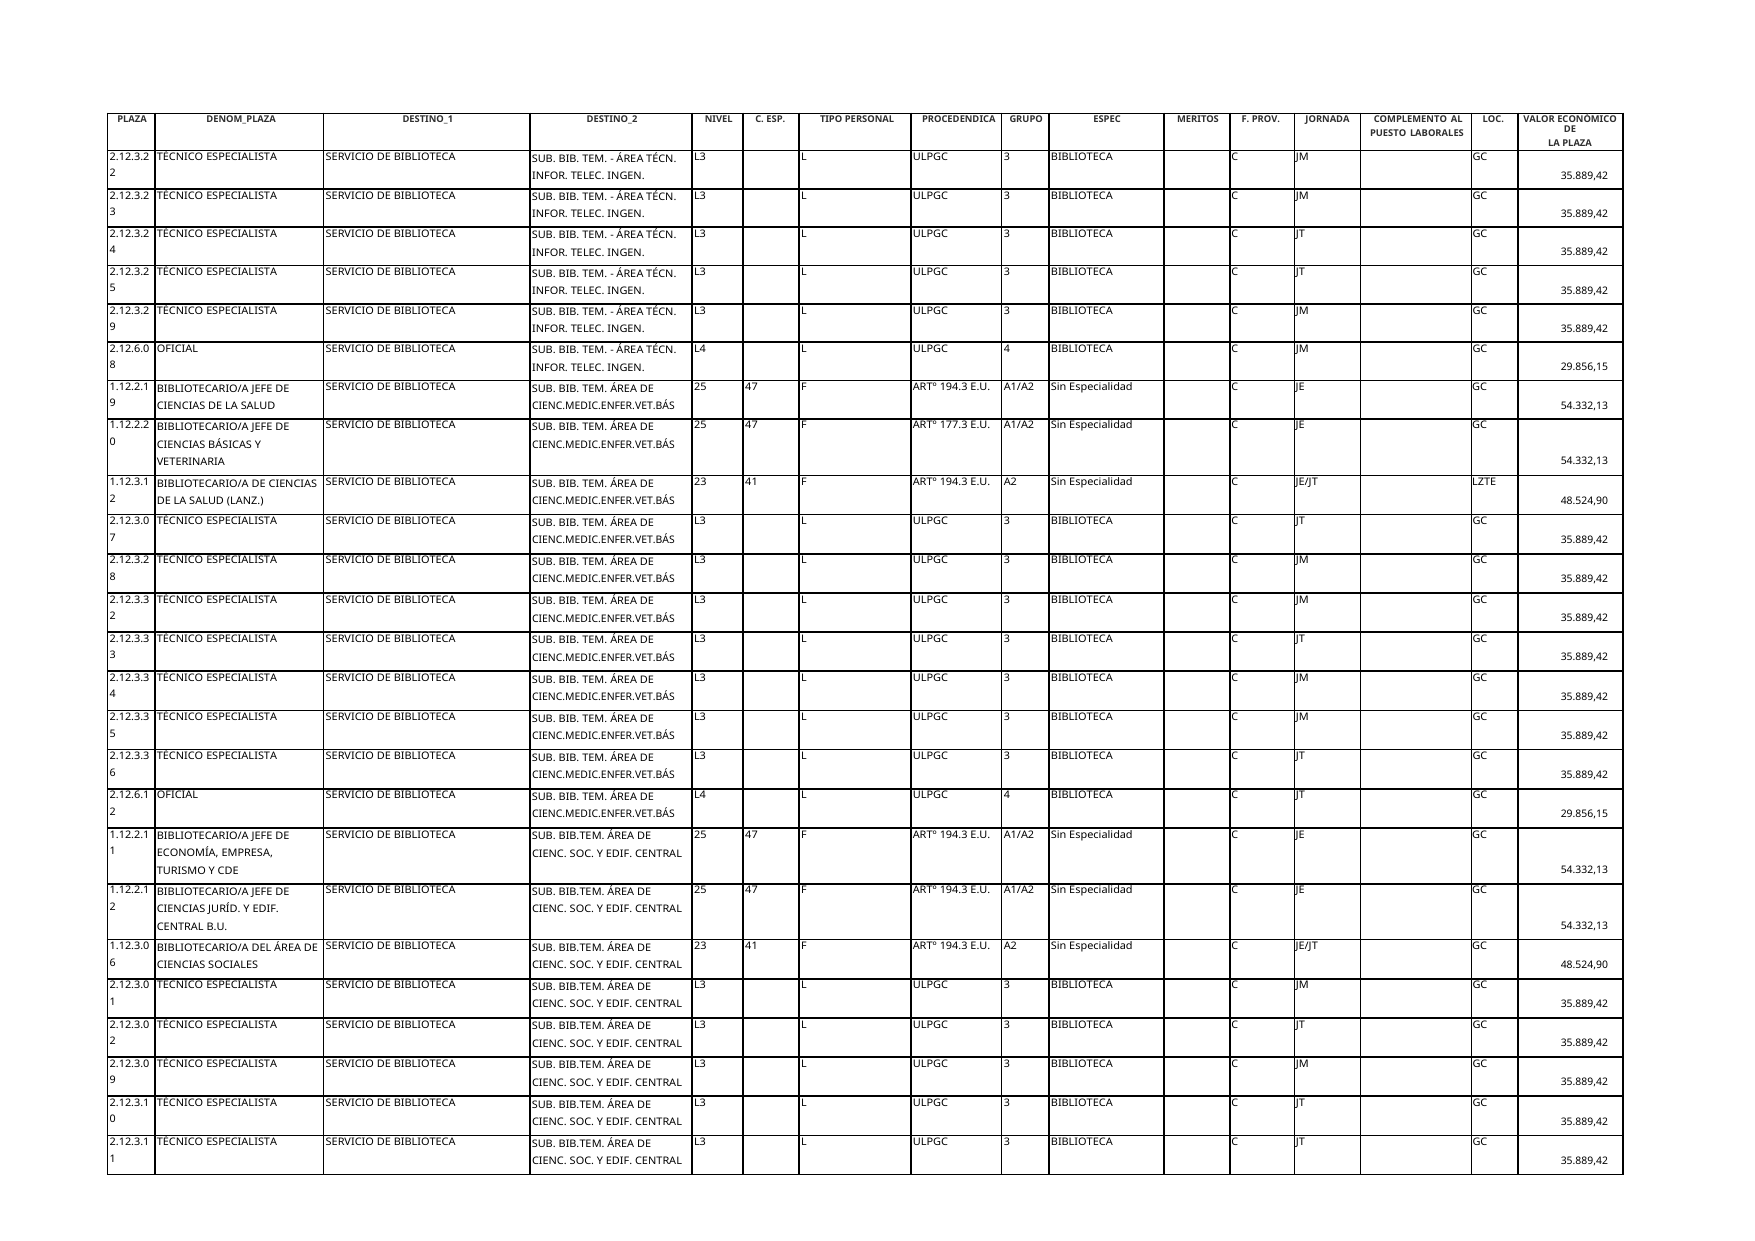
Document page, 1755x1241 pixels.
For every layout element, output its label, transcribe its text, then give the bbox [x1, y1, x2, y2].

table_cell A1/A2 [1002, 829, 1048, 883]
table_cell 35.889,42 [1519, 594, 1622, 631]
table_cell [1361, 228, 1471, 264]
table_header JORNADA [1295, 114, 1360, 149]
table_cell L [800, 1097, 910, 1134]
table_cell SERVICIO DE BIBLIOTECA [324, 1019, 529, 1056]
table_cell [1165, 190, 1229, 226]
table_cell 48.524,90 [1519, 476, 1622, 514]
table_cell [1165, 940, 1229, 978]
table_cell ULPGC [912, 1019, 1001, 1056]
table_header DENOM_PLAZA [156, 114, 323, 149]
table_cell [1165, 381, 1229, 418]
table_cell SUB. BIB. TEM. - ÁREA TÉCN. INFOR. TELEC. INGEN. [531, 266, 691, 303]
table_cell BIBLIOTECARIO/A JEFE DE ECONOMÍA, EMPRESA, TURISMO Y CDE [156, 829, 323, 883]
table_cell 25 [693, 420, 742, 474]
table_cell GC [1472, 305, 1517, 341]
table_cell SERVICIO DE BIBLIOTECA [324, 515, 529, 553]
table_cell L4 [693, 343, 742, 379]
table_cell ULPGC [912, 190, 1001, 226]
table_cell [1165, 885, 1229, 939]
table_cell L [800, 1019, 910, 1056]
table_header ESPEC [1050, 114, 1163, 149]
table_cell BIBLIOTECA [1050, 594, 1163, 631]
table_cell BIBLIOTECA [1050, 1097, 1163, 1134]
table_cell [1165, 476, 1229, 514]
table_cell C [1231, 790, 1294, 827]
table_cell Sin Especialidad [1050, 885, 1163, 939]
table_cell [1165, 1097, 1229, 1134]
table_cell JM [1295, 980, 1360, 1017]
table_cell [744, 711, 798, 749]
table_cell 54.332,13 [1519, 829, 1622, 883]
table_cell 1.12.3.1 2 [108, 476, 154, 514]
table_cell [744, 1097, 798, 1134]
table_cell 23 [693, 940, 742, 978]
table_cell 2.12.3.1 0 [108, 1097, 154, 1134]
table_cell SUB. BIB. TEM. ÁREA DE CIENC.MEDIC.ENFER.VET.BÁS [531, 381, 691, 418]
table_cell [744, 151, 798, 188]
table_cell C [1231, 1136, 1294, 1174]
table_cell [1361, 1097, 1471, 1134]
table_cell [744, 228, 798, 264]
table_cell 3 [1002, 1019, 1048, 1056]
table_cell ULPGC [912, 790, 1001, 827]
table_cell 29.856,15 [1519, 343, 1622, 379]
table_cell 35.889,42 [1519, 266, 1622, 303]
table_cell 3 [1002, 1058, 1048, 1095]
table_cell BIBLIOTECA [1050, 266, 1163, 303]
table_cell ULPGC [912, 980, 1001, 1017]
table_cell 35.889,42 [1519, 672, 1622, 709]
table_cell 1.12.2.2 0 [108, 420, 154, 474]
table_cell 35.889,42 [1519, 1136, 1622, 1174]
table_cell TÉCNICO ESPECIALISTA [156, 1097, 323, 1134]
table_cell L [800, 555, 910, 592]
table_cell 2.12.3.1 1 [108, 1136, 154, 1174]
table_cell SUB. BIB. TEM. ÁREA DE CIENC.MEDIC.ENFER.VET.BÁS [531, 633, 691, 670]
table_cell C [1231, 343, 1294, 379]
table_cell BIBLIOTECA [1050, 555, 1163, 592]
table_cell GC [1472, 750, 1517, 788]
table_cell Sin Especialidad [1050, 476, 1163, 514]
table_cell JT [1295, 790, 1360, 827]
table_cell BIBLIOTECA [1050, 1136, 1163, 1174]
table_cell L [800, 343, 910, 379]
table_cell [1361, 381, 1471, 418]
table_cell 35.889,42 [1519, 633, 1622, 670]
table_cell 23 [693, 476, 742, 514]
table_cell [1361, 305, 1471, 341]
table_cell ULPGC [912, 555, 1001, 592]
table_cell [1165, 420, 1229, 474]
table_cell GC [1472, 228, 1517, 264]
table_cell 35.889,42 [1519, 228, 1622, 264]
table_cell SUB. BIB.TEM. ÁREA DE CIENC. SOC. Y EDIF. CENTRAL [531, 1019, 691, 1056]
table_cell 54.332,13 [1519, 420, 1622, 474]
table_cell A2 [1002, 476, 1048, 514]
table_cell SUB. BIB. TEM. - ÁREA TÉCN. INFOR. TELEC. INGEN. [531, 151, 691, 188]
table_cell L [800, 515, 910, 553]
table_cell L [800, 1136, 910, 1174]
table_cell 3 [1002, 151, 1048, 188]
table_cell 47 [744, 885, 798, 939]
table_cell 54.332,13 [1519, 381, 1622, 418]
table_cell GC [1472, 343, 1517, 379]
table_cell [744, 750, 798, 788]
table_cell TÉCNICO ESPECIALISTA [156, 1058, 323, 1095]
table_cell ARTº 194.3 E.U. [912, 381, 1001, 418]
table_cell ULPGC [912, 711, 1001, 749]
table_cell TÉCNICO ESPECIALISTA [156, 515, 323, 553]
table_cell JM [1295, 305, 1360, 341]
table_cell [1361, 420, 1471, 474]
table_cell 3 [1002, 980, 1048, 1017]
table_cell 3 [1002, 633, 1048, 670]
table_cell SUB. BIB. TEM. ÁREA DE CIENC.MEDIC.ENFER.VET.BÁS [531, 711, 691, 749]
table_cell ULPGC [912, 515, 1001, 553]
table_cell [1361, 711, 1471, 749]
table_cell F [800, 829, 910, 883]
table_cell 4 [1002, 790, 1048, 827]
table_cell TÉCNICO ESPECIALISTA [156, 750, 323, 788]
table_cell Sin Especialidad [1050, 381, 1163, 418]
table_cell 35.889,42 [1519, 1058, 1622, 1095]
table_cell BIBLIOTECA [1050, 305, 1163, 341]
table_cell 2.12.3.3 3 [108, 633, 154, 670]
table_cell JE [1295, 381, 1360, 418]
table_cell 47 [744, 829, 798, 883]
table_cell 2.12.3.3 5 [108, 711, 154, 749]
table_cell [1361, 190, 1471, 226]
table_cell GC [1472, 1058, 1517, 1095]
table_cell SUB. BIB. TEM. - ÁREA TÉCN. INFOR. TELEC. INGEN. [531, 228, 691, 264]
table_cell 3 [1002, 305, 1048, 341]
table_header COMPLEMENTO AL PUESTO LABORALES [1361, 114, 1471, 149]
table_cell SUB. BIB. TEM. - ÁREA TÉCN. INFOR. TELEC. INGEN. [531, 343, 691, 379]
table_cell F [800, 940, 910, 978]
table_cell ULPGC [912, 633, 1001, 670]
table_cell SERVICIO DE BIBLIOTECA [324, 711, 529, 749]
table_cell GC [1472, 633, 1517, 670]
table_cell A1/A2 [1002, 381, 1048, 418]
table_cell [1361, 594, 1471, 631]
table_cell 35.889,42 [1519, 190, 1622, 226]
table_cell C [1231, 980, 1294, 1017]
table_cell TÉCNICO ESPECIALISTA [156, 711, 323, 749]
table_cell [1361, 476, 1471, 514]
table_cell SUB. BIB. TEM. ÁREA DE CIENC.MEDIC.ENFER.VET.BÁS [531, 476, 691, 514]
table_cell SERVICIO DE BIBLIOTECA [324, 1097, 529, 1134]
table_cell GC [1472, 672, 1517, 709]
table_cell 35.889,42 [1519, 515, 1622, 553]
table_cell [1361, 1136, 1471, 1174]
table_cell BIBLIOTECARIO/A JEFE DE CIENCIAS JURÍD. Y EDIF. CENTRAL B.U. [156, 885, 323, 939]
table_cell [1361, 790, 1471, 827]
table_cell JM [1295, 672, 1360, 709]
table_cell ULPGC [912, 750, 1001, 788]
table_cell Sin Especialidad [1050, 829, 1163, 883]
table_cell ULPGC [912, 1058, 1001, 1095]
table_cell C [1231, 1019, 1294, 1056]
table_cell [744, 790, 798, 827]
table_cell OFICIAL [156, 790, 323, 827]
table_cell ULPGC [912, 228, 1001, 264]
table_cell SERVICIO DE BIBLIOTECA [324, 672, 529, 709]
table_cell 35.889,42 [1519, 1019, 1622, 1056]
table_cell BIBLIOTECA [1050, 711, 1163, 749]
table_cell C [1231, 711, 1294, 749]
table_cell L [800, 1058, 910, 1095]
table_cell TÉCNICO ESPECIALISTA [156, 672, 323, 709]
table_cell C [1231, 633, 1294, 670]
table_cell GC [1472, 980, 1517, 1017]
table_cell SERVICIO DE BIBLIOTECA [324, 829, 529, 883]
table_cell BIBLIOTECA [1050, 190, 1163, 226]
table_cell 47 [744, 420, 798, 474]
table_cell [1165, 305, 1229, 341]
table_cell 4 [1002, 343, 1048, 379]
table_cell TÉCNICO ESPECIALISTA [156, 305, 323, 341]
table_cell GC [1472, 420, 1517, 474]
table_header TIPO PERSONAL [800, 114, 910, 149]
table_cell JM [1295, 190, 1360, 226]
table_cell GC [1472, 885, 1517, 939]
table_cell C [1231, 420, 1294, 474]
table_cell [1361, 1019, 1471, 1056]
table_cell [1165, 594, 1229, 631]
table_cell SUB. BIB. TEM. ÁREA DE CIENC.MEDIC.ENFER.VET.BÁS [531, 420, 691, 474]
table_cell 2.12.6.0 8 [108, 343, 154, 379]
table_cell [1165, 711, 1229, 749]
table_cell L3 [693, 1019, 742, 1056]
table_cell C [1231, 940, 1294, 978]
table_cell SERVICIO DE BIBLIOTECA [324, 633, 529, 670]
table_cell [744, 594, 798, 631]
table_cell L3 [693, 305, 742, 341]
table_cell JM [1295, 343, 1360, 379]
table_cell 54.332,13 [1519, 885, 1622, 939]
table_cell BIBLIOTECA [1050, 343, 1163, 379]
table_cell BIBLIOTECA [1050, 633, 1163, 670]
table_cell ULPGC [912, 594, 1001, 631]
table_cell 1.12.2.1 9 [108, 381, 154, 418]
table_cell [1165, 1019, 1229, 1056]
table_cell [744, 190, 798, 226]
table_cell [1165, 266, 1229, 303]
table_cell SUB. BIB. TEM. ÁREA DE CIENC.MEDIC.ENFER.VET.BÁS [531, 594, 691, 631]
table_cell ULPGC [912, 1136, 1001, 1174]
table_cell [744, 1058, 798, 1095]
table_cell TÉCNICO ESPECIALISTA [156, 555, 323, 592]
table_cell L [800, 228, 910, 264]
table_cell [744, 1019, 798, 1056]
table_cell GC [1472, 381, 1517, 418]
table_cell LZTE [1472, 476, 1517, 514]
table_cell L [800, 750, 910, 788]
table_cell 1.12.2.1 1 [108, 829, 154, 883]
table_cell SUB. BIB. TEM. - ÁREA TÉCN. INFOR. TELEC. INGEN. [531, 305, 691, 341]
table_cell C [1231, 228, 1294, 264]
table_cell JT [1295, 515, 1360, 553]
table_cell BIBLIOTECA [1050, 672, 1163, 709]
table_cell A2 [1002, 940, 1048, 978]
table_cell L3 [693, 190, 742, 226]
table_cell SERVICIO DE BIBLIOTECA [324, 750, 529, 788]
table_cell L3 [693, 633, 742, 670]
table_cell 2.12.3.3 4 [108, 672, 154, 709]
table_cell 2.12.3.2 3 [108, 190, 154, 226]
table_header PLAZA [108, 114, 154, 149]
table_cell L [800, 633, 910, 670]
table_cell L3 [693, 228, 742, 264]
table_cell 2.12.3.0 1 [108, 980, 154, 1017]
table_cell [1361, 1058, 1471, 1095]
table_header PROCEDENDICA [912, 114, 1001, 149]
table_cell L [800, 980, 910, 1017]
table_header VALOR ECONÓMICO DE LA PLAZA [1519, 114, 1622, 149]
table_cell 3 [1002, 711, 1048, 749]
table_cell C [1231, 515, 1294, 553]
table_cell GC [1472, 190, 1517, 226]
table_cell OFICIAL [156, 343, 323, 379]
table_cell 2.12.3.0 2 [108, 1019, 154, 1056]
table_cell JE [1295, 885, 1360, 939]
table_cell SERVICIO DE BIBLIOTECA [324, 476, 529, 514]
table_cell Sin Especialidad [1050, 940, 1163, 978]
table_cell SUB. BIB. TEM. ÁREA DE CIENC.MEDIC.ENFER.VET.BÁS [531, 555, 691, 592]
table_cell 29.856,15 [1519, 790, 1622, 827]
table_cell L3 [693, 1058, 742, 1095]
table_cell [1165, 633, 1229, 670]
table_cell L3 [693, 555, 742, 592]
table_header LOC. [1472, 114, 1517, 149]
table_cell [1361, 151, 1471, 188]
table_cell C [1231, 190, 1294, 226]
table_cell SERVICIO DE BIBLIOTECA [324, 790, 529, 827]
table_cell JM [1295, 151, 1360, 188]
table_cell L3 [693, 1097, 742, 1134]
table_cell [1165, 228, 1229, 264]
table_cell F [800, 885, 910, 939]
table_cell BIBLIOTECA [1050, 228, 1163, 264]
table_cell GC [1472, 515, 1517, 553]
table_cell TÉCNICO ESPECIALISTA [156, 190, 323, 226]
table_cell [744, 515, 798, 553]
table_cell JM [1295, 594, 1360, 631]
table_cell SUB. BIB. TEM. ÁREA DE CIENC.MEDIC.ENFER.VET.BÁS [531, 515, 691, 553]
table_cell BIBLIOTECARIO/A JEFE DE CIENCIAS BÁSICAS Y VETERINARIA [156, 420, 323, 474]
table_cell SERVICIO DE BIBLIOTECA [324, 305, 529, 341]
table_cell GC [1472, 151, 1517, 188]
table_cell F [800, 381, 910, 418]
table_cell SERVICIO DE BIBLIOTECA [324, 1058, 529, 1095]
table_cell 35.889,42 [1519, 711, 1622, 749]
table_cell ARTº 194.3 E.U. [912, 940, 1001, 978]
table_cell L [800, 672, 910, 709]
table_cell SERVICIO DE BIBLIOTECA [324, 190, 529, 226]
table_cell TÉCNICO ESPECIALISTA [156, 266, 323, 303]
table_cell 3 [1002, 190, 1048, 226]
table_cell SUB. BIB.TEM. ÁREA DE CIENC. SOC. Y EDIF. CENTRAL [531, 829, 691, 883]
table_cell ULPGC [912, 151, 1001, 188]
table_cell L3 [693, 980, 742, 1017]
table_cell 1.12.3.0 6 [108, 940, 154, 978]
table_cell 35.889,42 [1519, 980, 1622, 1017]
table_cell JT [1295, 1019, 1360, 1056]
table_cell JE/JT [1295, 940, 1360, 978]
table_cell L [800, 790, 910, 827]
table_cell L3 [693, 594, 742, 631]
table_cell L4 [693, 790, 742, 827]
table_cell BIBLIOTECA [1050, 1058, 1163, 1095]
table_cell SERVICIO DE BIBLIOTECA [324, 266, 529, 303]
table_cell [744, 305, 798, 341]
table_cell 48.524,90 [1519, 940, 1622, 978]
table_cell [1165, 1136, 1229, 1174]
table_cell [1361, 515, 1471, 553]
table_cell GC [1472, 940, 1517, 978]
table_cell SERVICIO DE BIBLIOTECA [324, 940, 529, 978]
table_cell C [1231, 829, 1294, 883]
table_cell BIBLIOTECARIO/A DEL ÁREA DE CIENCIAS SOCIALES [156, 940, 323, 978]
table_cell [744, 980, 798, 1017]
table_cell 2.12.3.2 4 [108, 228, 154, 264]
table_cell GC [1472, 790, 1517, 827]
table_cell [1361, 555, 1471, 592]
table_cell 35.889,42 [1519, 151, 1622, 188]
table_cell ARTº 194.3 E.U. [912, 829, 1001, 883]
table_cell C [1231, 476, 1294, 514]
table_cell L3 [693, 711, 742, 749]
table_cell SERVICIO DE BIBLIOTECA [324, 980, 529, 1017]
table_cell BIBLIOTECA [1050, 1019, 1163, 1056]
table_cell GC [1472, 1097, 1517, 1134]
table_cell 47 [744, 381, 798, 418]
table_cell SERVICIO DE BIBLIOTECA [324, 885, 529, 939]
table_cell 25 [693, 381, 742, 418]
table_cell GC [1472, 1136, 1517, 1174]
table_cell SERVICIO DE BIBLIOTECA [324, 151, 529, 188]
table_cell L3 [693, 750, 742, 788]
table_cell 2.12.3.2 5 [108, 266, 154, 303]
table_cell SUB. BIB. TEM. ÁREA DE CIENC.MEDIC.ENFER.VET.BÁS [531, 790, 691, 827]
table_cell [1361, 750, 1471, 788]
table_cell SERVICIO DE BIBLIOTECA [324, 343, 529, 379]
table_cell 35.889,42 [1519, 1097, 1622, 1134]
table_cell L [800, 305, 910, 341]
table_cell C [1231, 750, 1294, 788]
table_cell SERVICIO DE BIBLIOTECA [324, 555, 529, 592]
table_cell BIBLIOTECA [1050, 515, 1163, 553]
table_cell SUB. BIB.TEM. ÁREA DE CIENC. SOC. Y EDIF. CENTRAL [531, 940, 691, 978]
table_cell L [800, 190, 910, 226]
table_cell JE [1295, 420, 1360, 474]
table_cell [1361, 633, 1471, 670]
table_cell BIBLIOTECA [1050, 151, 1163, 188]
table_header GRUPO [1002, 114, 1048, 149]
table_cell C [1231, 885, 1294, 939]
table_header F. PROV. [1231, 114, 1294, 149]
table_cell [1165, 151, 1229, 188]
table_cell JE/JT [1295, 476, 1360, 514]
table_cell SERVICIO DE BIBLIOTECA [324, 381, 529, 418]
table_cell 35.889,42 [1519, 750, 1622, 788]
table_cell JE [1295, 829, 1360, 883]
table_cell L3 [693, 266, 742, 303]
table_cell ULPGC [912, 343, 1001, 379]
table_cell SUB. BIB.TEM. ÁREA DE CIENC. SOC. Y EDIF. CENTRAL [531, 980, 691, 1017]
table_cell SERVICIO DE BIBLIOTECA [324, 594, 529, 631]
table_cell SUB. BIB. TEM. - ÁREA TÉCN. INFOR. TELEC. INGEN. [531, 190, 691, 226]
table_cell 35.889,42 [1519, 305, 1622, 341]
table_cell 2.12.3.2 2 [108, 151, 154, 188]
table_cell BIBLIOTECARIO/A DE CIENCIAS DE LA SALUD (LANZ.) [156, 476, 323, 514]
table_cell C [1231, 266, 1294, 303]
table_cell ARTº 177.3 E.U. [912, 420, 1001, 474]
table_cell 3 [1002, 672, 1048, 709]
table_cell 1.12.2.1 2 [108, 885, 154, 939]
table_cell TÉCNICO ESPECIALISTA [156, 980, 323, 1017]
table_cell TÉCNICO ESPECIALISTA [156, 1019, 323, 1056]
table_cell [1165, 515, 1229, 553]
table_cell A1/A2 [1002, 420, 1048, 474]
table_cell Sin Especialidad [1050, 420, 1163, 474]
table_cell [1361, 980, 1471, 1017]
table_cell [1165, 555, 1229, 592]
table_cell GC [1472, 1019, 1517, 1056]
table_cell [744, 1136, 798, 1174]
table_cell JM [1295, 711, 1360, 749]
table_cell TÉCNICO ESPECIALISTA [156, 1136, 323, 1174]
table_cell 35.889,42 [1519, 555, 1622, 592]
table_cell ULPGC [912, 1097, 1001, 1134]
table_header NIVEL [693, 114, 742, 149]
table_cell ARTº 194.3 E.U. [912, 476, 1001, 514]
table_cell [1165, 1058, 1229, 1095]
table_cell 3 [1002, 555, 1048, 592]
table_cell SUB. BIB. TEM. ÁREA DE CIENC.MEDIC.ENFER.VET.BÁS [531, 750, 691, 788]
table_cell 3 [1002, 750, 1048, 788]
table_cell C [1231, 305, 1294, 341]
table_cell TÉCNICO ESPECIALISTA [156, 594, 323, 631]
table_cell [1361, 940, 1471, 978]
table_header MERITOS [1165, 114, 1229, 149]
table_cell JT [1295, 1097, 1360, 1134]
table_cell JT [1295, 750, 1360, 788]
table_cell ARTº 194.3 E.U. [912, 885, 1001, 939]
table_cell JT [1295, 1136, 1360, 1174]
table_cell C [1231, 672, 1294, 709]
table_cell 25 [693, 885, 742, 939]
table_cell 2.12.6.1 2 [108, 790, 154, 827]
table_cell C [1231, 151, 1294, 188]
table_cell GC [1472, 711, 1517, 749]
table_header C. ESP. [744, 114, 798, 149]
table_cell [1165, 343, 1229, 379]
table_cell 41 [744, 940, 798, 978]
table_cell [1361, 672, 1471, 709]
table_header DESTINO_2 [531, 114, 691, 149]
table_cell BIBLIOTECA [1050, 790, 1163, 827]
table_cell 3 [1002, 1136, 1048, 1174]
table_cell JM [1295, 1058, 1360, 1095]
table_cell 2.12.3.2 9 [108, 305, 154, 341]
table_cell 41 [744, 476, 798, 514]
table_cell 2.12.3.3 6 [108, 750, 154, 788]
table_cell BIBLIOTECA [1050, 750, 1163, 788]
table_cell SUB. BIB.TEM. ÁREA DE CIENC. SOC. Y EDIF. CENTRAL [531, 885, 691, 939]
table_cell 3 [1002, 594, 1048, 631]
table_cell [744, 266, 798, 303]
table_cell C [1231, 555, 1294, 592]
table_cell 3 [1002, 266, 1048, 303]
table_cell TÉCNICO ESPECIALISTA [156, 151, 323, 188]
table_cell C [1231, 1058, 1294, 1095]
table_cell JT [1295, 228, 1360, 264]
table_cell L3 [693, 1136, 742, 1174]
table_cell TÉCNICO ESPECIALISTA [156, 633, 323, 670]
table_cell GC [1472, 266, 1517, 303]
table_cell L [800, 151, 910, 188]
table_cell GC [1472, 594, 1517, 631]
table_cell JT [1295, 266, 1360, 303]
table_cell ULPGC [912, 672, 1001, 709]
table_cell 2.12.3.2 8 [108, 555, 154, 592]
table_cell [1165, 980, 1229, 1017]
table_cell SERVICIO DE BIBLIOTECA [324, 420, 529, 474]
table_cell [744, 555, 798, 592]
table_cell 2.12.3.0 9 [108, 1058, 154, 1095]
table_cell 3 [1002, 228, 1048, 264]
table_cell [744, 672, 798, 709]
table_cell 3 [1002, 1097, 1048, 1134]
table_cell L3 [693, 515, 742, 553]
table_cell SUB. BIB. TEM. ÁREA DE CIENC.MEDIC.ENFER.VET.BÁS [531, 672, 691, 709]
table_cell JM [1295, 555, 1360, 592]
table_cell [1361, 885, 1471, 939]
table_cell A1/A2 [1002, 885, 1048, 939]
table_cell 2.12.3.0 7 [108, 515, 154, 553]
table_cell F [800, 420, 910, 474]
table_cell SUB. BIB.TEM. ÁREA DE CIENC. SOC. Y EDIF. CENTRAL [531, 1097, 691, 1134]
table_cell [1165, 672, 1229, 709]
table_cell GC [1472, 555, 1517, 592]
table_cell [1361, 266, 1471, 303]
table_cell SERVICIO DE BIBLIOTECA [324, 1136, 529, 1174]
table_cell [1361, 829, 1471, 883]
table_cell ULPGC [912, 305, 1001, 341]
table_cell L [800, 711, 910, 749]
table_cell C [1231, 381, 1294, 418]
table_cell [1361, 343, 1471, 379]
table_cell SERVICIO DE BIBLIOTECA [324, 228, 529, 264]
table_cell C [1231, 1097, 1294, 1134]
table_cell C [1231, 594, 1294, 631]
table_cell 2.12.3.3 2 [108, 594, 154, 631]
table_cell SUB. BIB.TEM. ÁREA DE CIENC. SOC. Y EDIF. CENTRAL [531, 1058, 691, 1095]
table_cell L3 [693, 151, 742, 188]
table_cell [744, 633, 798, 670]
table_cell BIBLIOTECARIO/A JEFE DE CIENCIAS DE LA SALUD [156, 381, 323, 418]
table_cell L [800, 266, 910, 303]
table_cell [744, 343, 798, 379]
table_cell L [800, 594, 910, 631]
table_cell ULPGC [912, 266, 1001, 303]
table_cell F [800, 476, 910, 514]
table_header DESTINO_1 [324, 114, 529, 149]
table_cell [1165, 829, 1229, 883]
table_cell GC [1472, 829, 1517, 883]
table_cell TÉCNICO ESPECIALISTA [156, 228, 323, 264]
table_cell 3 [1002, 515, 1048, 553]
table_cell BIBLIOTECA [1050, 980, 1163, 1017]
table_cell JT [1295, 633, 1360, 670]
table_cell [1165, 750, 1229, 788]
table_cell L3 [693, 672, 742, 709]
table_cell [1165, 790, 1229, 827]
table_cell 25 [693, 829, 742, 883]
table_cell SUB. BIB.TEM. ÁREA DE CIENC. SOC. Y EDIF. CENTRAL [531, 1136, 691, 1174]
